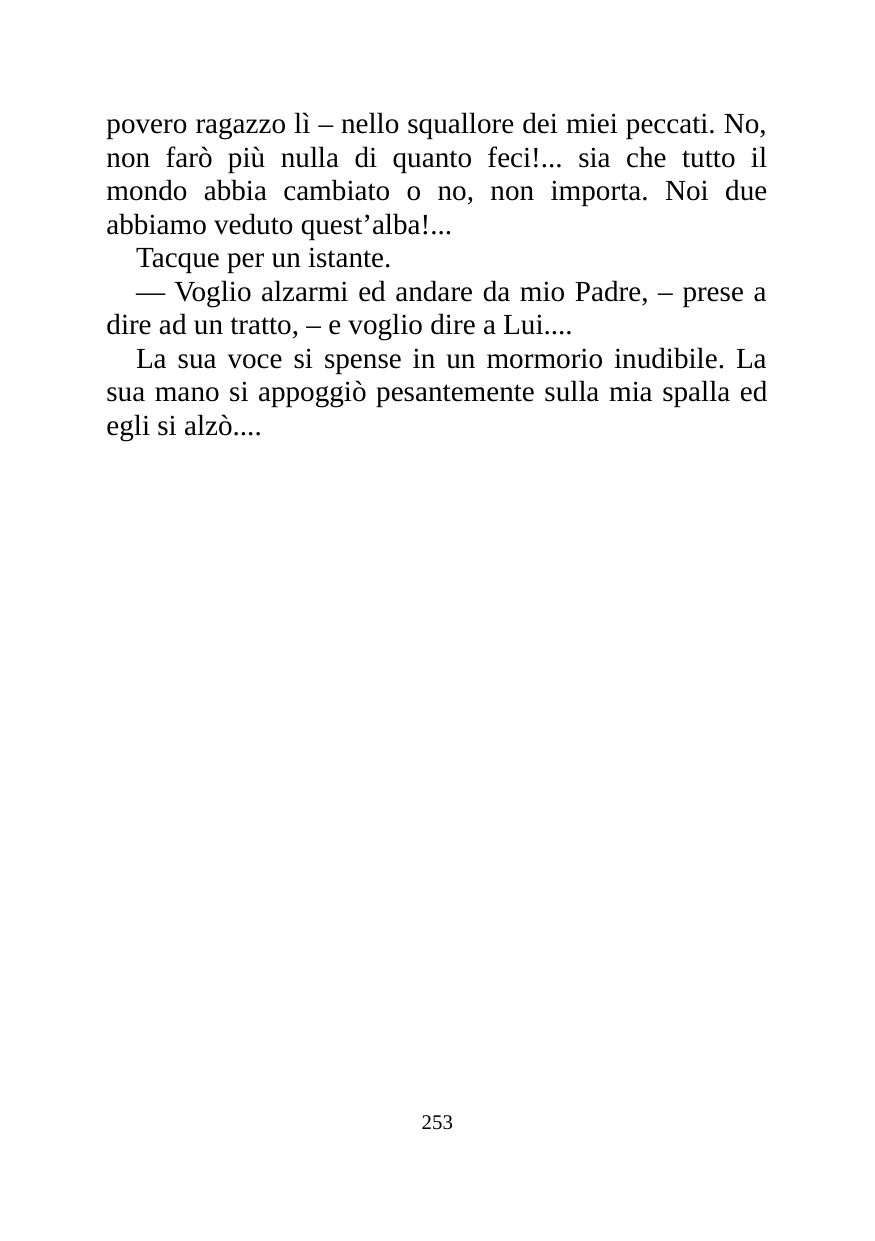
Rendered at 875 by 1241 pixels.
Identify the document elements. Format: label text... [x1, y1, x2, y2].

text La sua voce si spense in un mormorio inudibile. La sua mano si appoggiò pesantemente sulla mia spalla ed egli si alzò.... [106, 341, 768, 442]
text Tacque per un istante. [106, 240, 768, 274]
text povero ragazzo lì – nello squallore dei miei peccati. No, non farò più nulla di quanto feci!... sia che tutto il mondo abbia cambiato o no, non importa. Noi due abbiamo veduto quest’alba!... [106, 106, 768, 240]
text — Voglio alzarmi ed andare da mio Padre, – prese a dire ad un tratto, – e voglio dire a Lui.... [106, 274, 768, 341]
